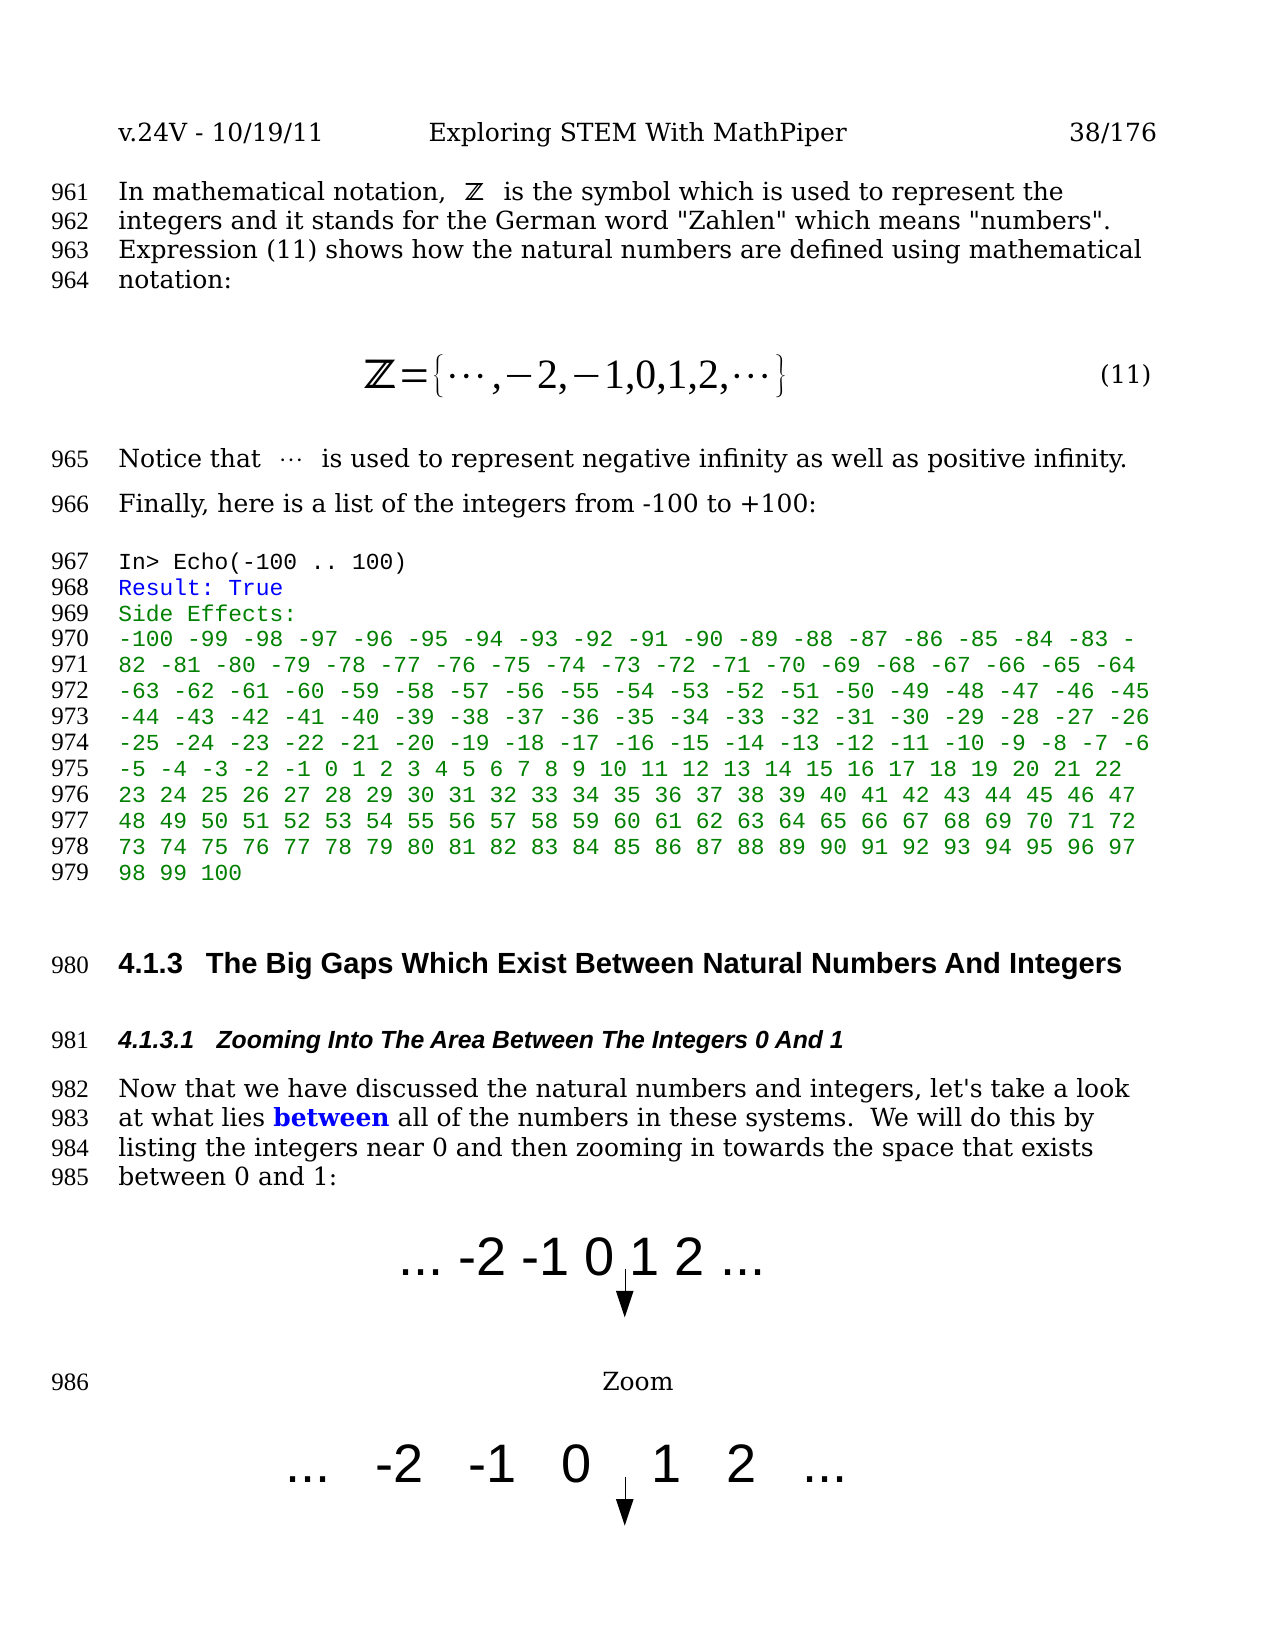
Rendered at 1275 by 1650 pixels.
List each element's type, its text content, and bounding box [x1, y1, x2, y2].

text -100 -99 -98 -97 -96 -95 -94 -93 -92 -91 -90 -89 -88 -87 -86 -85 -84 -83 -82 -81 -80 -79 -78 -77 -76 -75 -74 -73 -72 -71 -70 -69 -68 -67 -66 -65 -64 -63 -62 -61 -60 -59 -58 -57 -56 -55 -54 -53 -52 -51 -50 -49 -48 -47 -46 -45 -44 -43 -42 -41 -40 -39 -38 -37 -36 -35 -34 -33 -32 -31 -30 -29 -28 -27 -26 -25 -24 -23 -22 -21 -20 -19 -18 -17 -16 -15 -14 -13 -12 -11 -10 -9 -8 -7 -6 -5 -4 -3 -2 -1 0 1 2 3 4 5 6 7 8 9 10 11 12 13 14 15 16 17 18 19 20 21 22 23 24 25 26 27 28 29 30 31 32 33 34 35 36 37 38 39 40 41 42 43 44 45 46 47 48 49 50 51 52 53 54 55 56 57 58 59 60 61 62 63 64 65 66 67 68 69 70 71 72 73 74 75 76 77 78 79 80 81 82 83 84 85 86 87 88 89 90 91 92 93 94 95 96 97 98 99 100 [118, 628, 1157, 887]
text Now that we have discussed the natural numbers and integers, let's take a look at what lies between all of the numbers in these systems. We will do this by listing the integers near 0 and then zooming in towards the space that exists between 0 and 1: [118, 1074, 1157, 1191]
text Zoom [118, 1367, 1157, 1396]
text In> Echo(-100 .. 100) [118, 550, 1157, 576]
text Result: True [118, 576, 1157, 602]
text In mathematical notation,is the symbol which is used to represent the integers and it stands for the German word "Zahlen" which means "numbers". Expression (11) shows how the natural numbers are defined using mathematical notation: [118, 177, 1157, 294]
subtitle The Big Gaps Which Exist Between Natural Numbers And Integers [118, 946, 1157, 980]
table_header (11) [1041, 344, 1157, 406]
text Side Effects: [118, 602, 1157, 628]
table_header [118, 344, 1041, 406]
text Notice thatis used to represent negative infinity as well as positive infinity. [118, 444, 1157, 474]
subtitle Zooming Into The Area Between The Integers 0 And 1 [118, 1025, 1157, 1053]
text Finally, here is a list of the integers from -100 to +100: [118, 489, 1157, 518]
